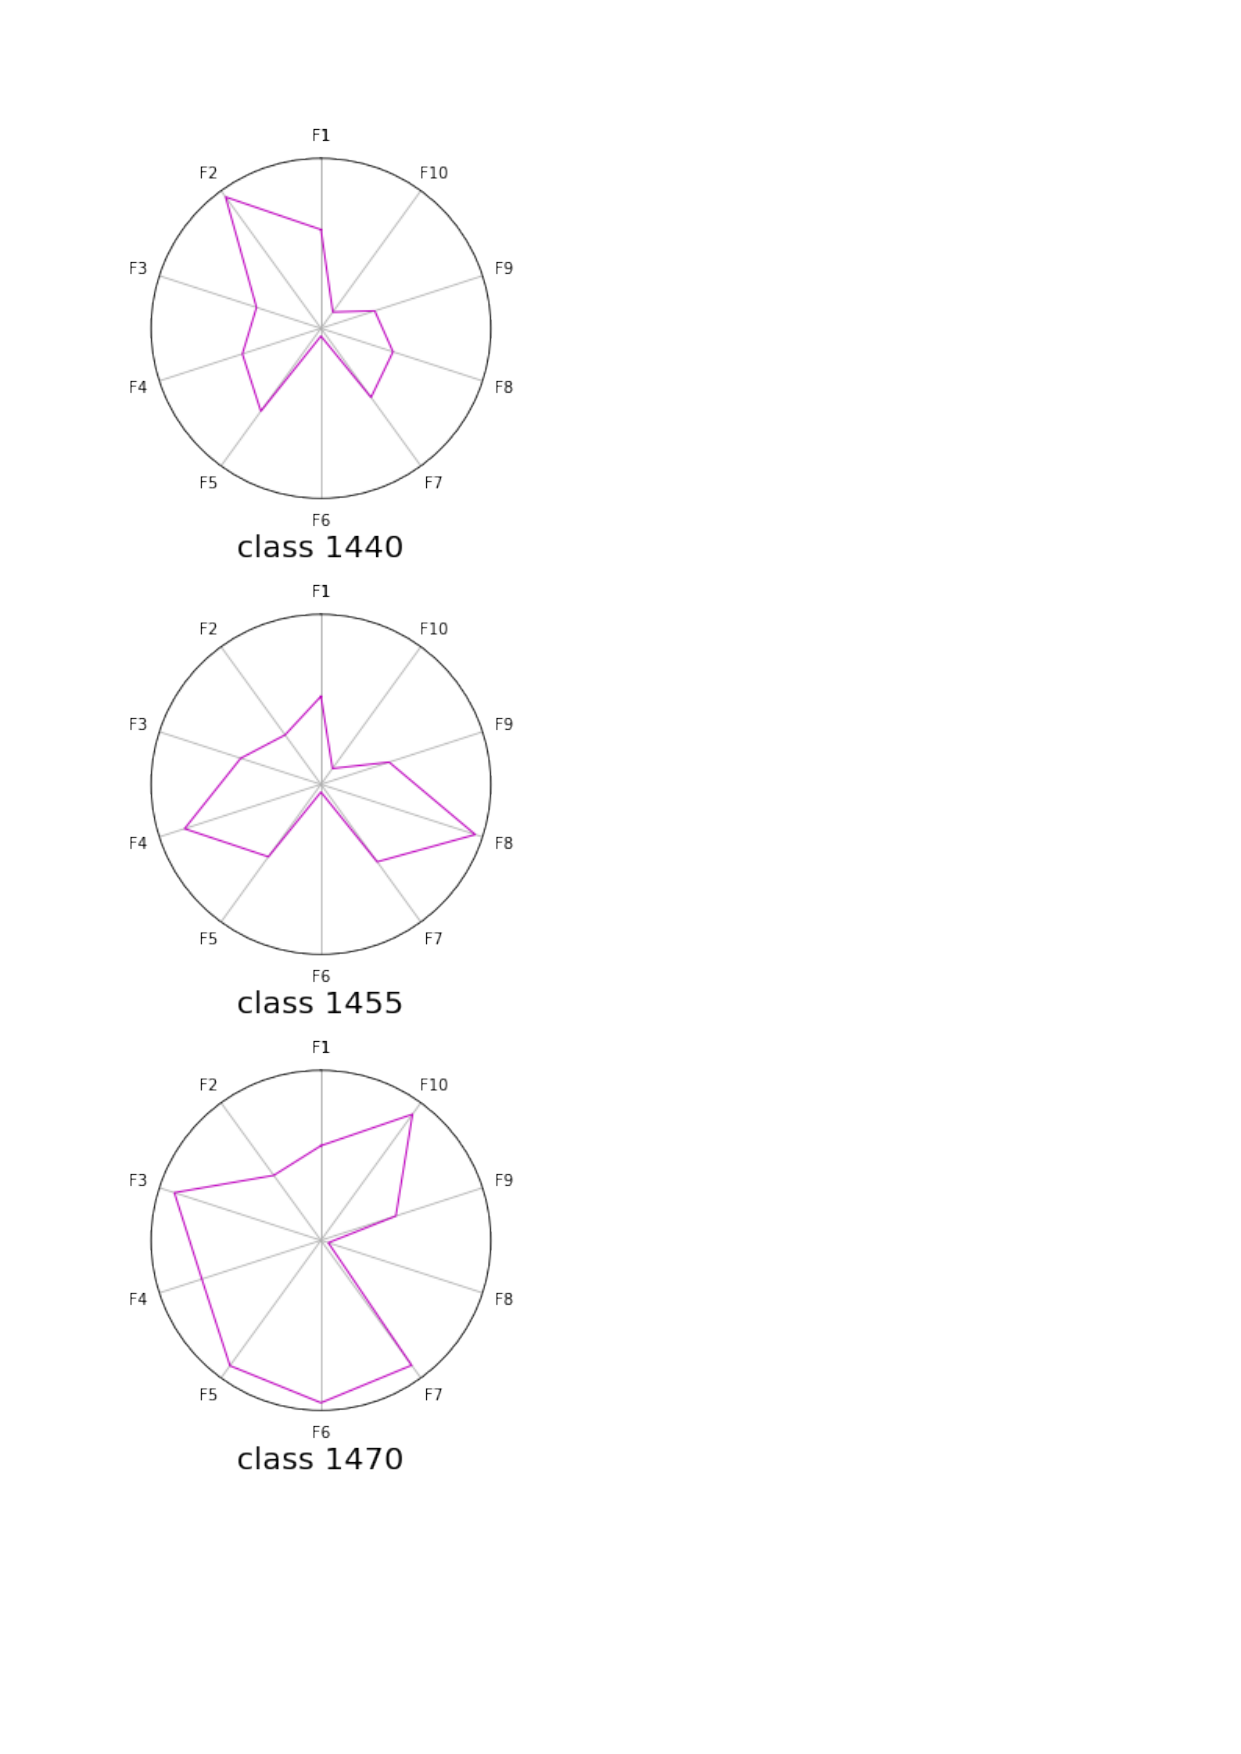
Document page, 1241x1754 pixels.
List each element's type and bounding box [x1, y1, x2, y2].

picture [118, 118, 523, 1487]
